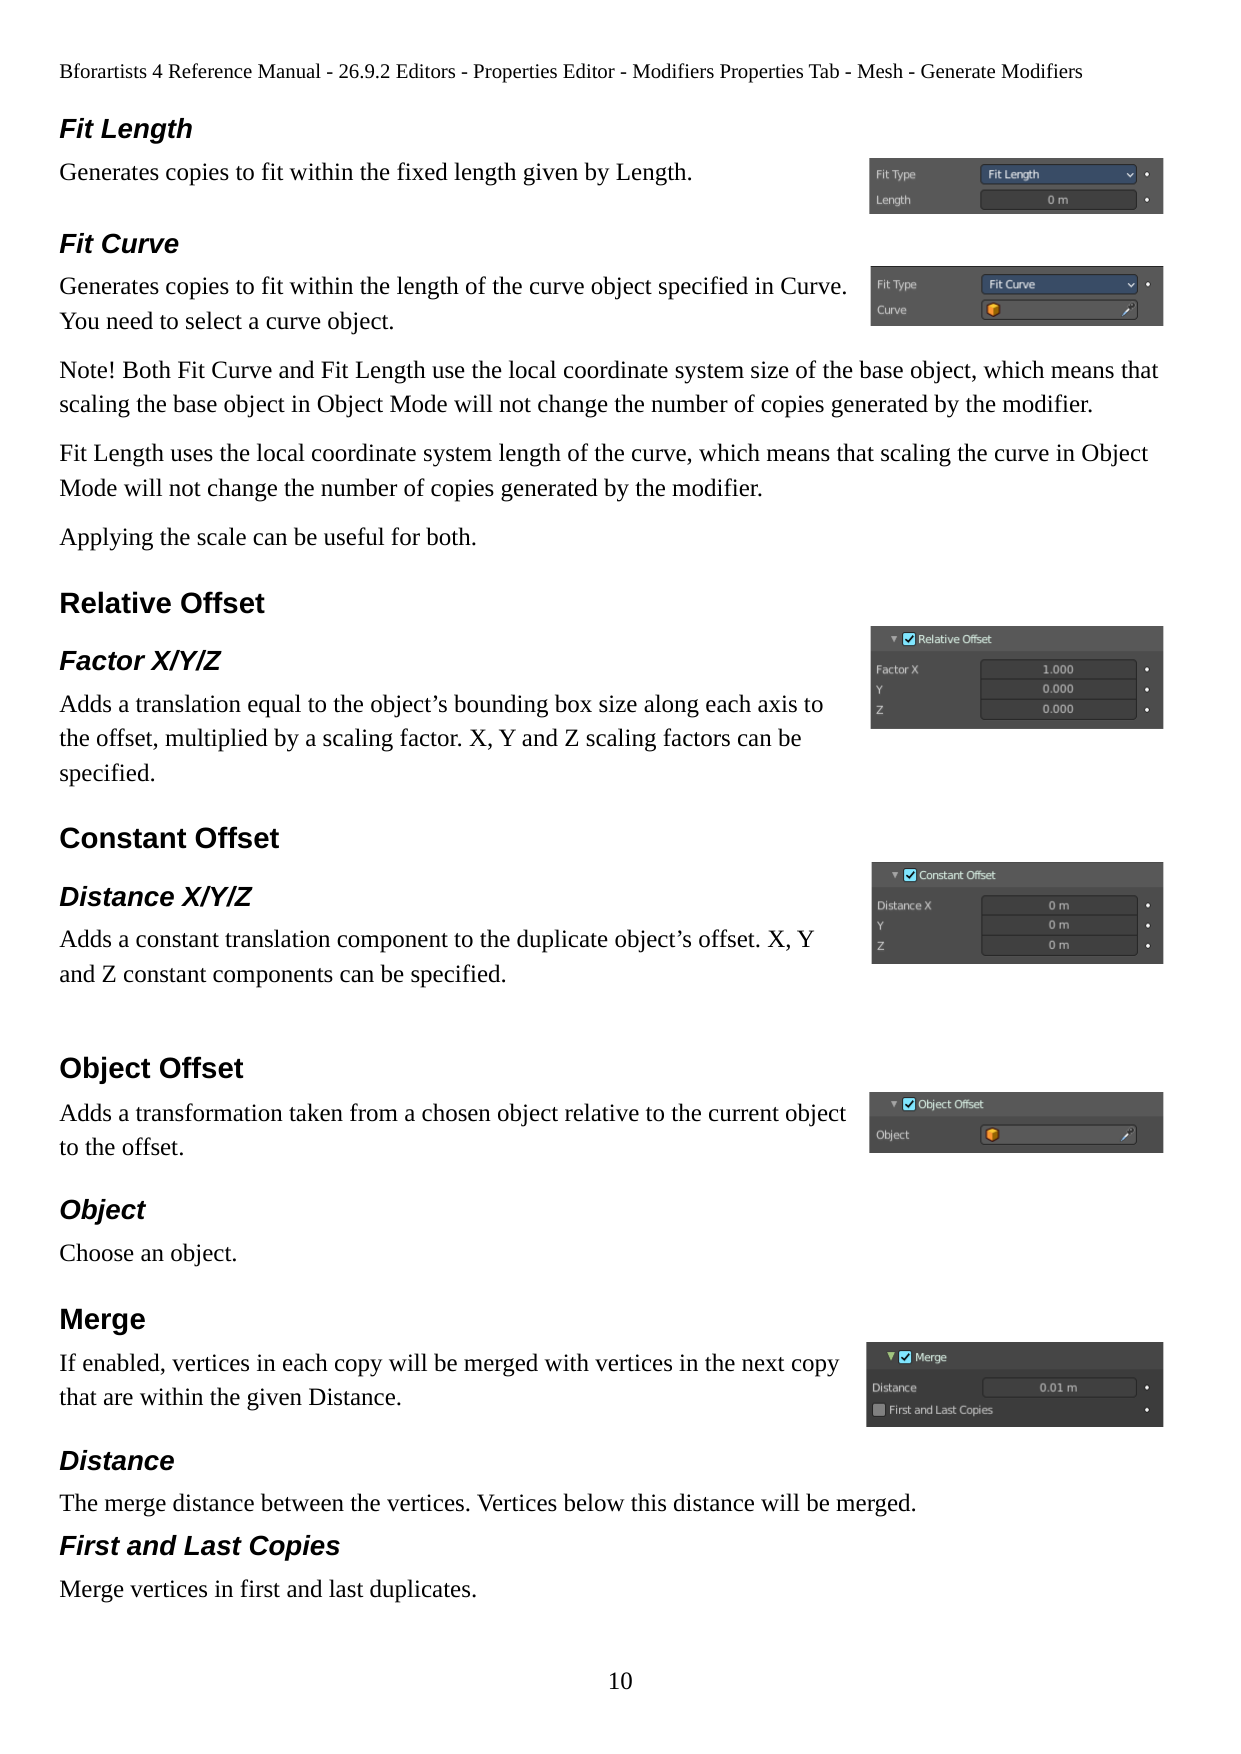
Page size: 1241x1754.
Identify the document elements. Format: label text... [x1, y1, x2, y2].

text Adds a transformation taken from a chosen object relative to the current object to the offset. [59, 1098, 1181, 1161]
text The merge distance between the vertices. Vertices below this distance will be merged. [59, 1488, 1181, 1517]
picture [866, 1342, 1164, 1427]
subtitle First and Last Copies [59, 1529, 1181, 1561]
text Note! Both Fit Curve and Fit Length use the local coordinate system size of the base object, which means that scaling the base object in Object Mode will not change the number of copies generated by the modifier. [59, 355, 1181, 418]
subtitle Fit Curve [59, 227, 1181, 259]
subtitle Factor X/Y/Z [59, 644, 870, 676]
subtitle [1164, 880, 1181, 912]
text Merge vertices in first and last duplicates. [59, 1574, 1181, 1603]
subtitle Relative Offset [59, 586, 1181, 619]
picture [869, 158, 1164, 214]
subtitle Fit Length [59, 113, 1181, 144]
subtitle [1164, 644, 1181, 676]
picture [870, 626, 1164, 729]
text Generates copies to fit within the fixed length given by Length. [59, 157, 1181, 186]
subtitle Constant Offset [59, 821, 1181, 855]
subtitle Distance X/Y/Z [59, 880, 871, 912]
text Fit Length uses the local coordinate system length of the curve, which means that scaling the curve in Object Mode will not change the number of copies generated by the modifier. [59, 438, 1181, 502]
text Adds a translation equal to the object’s bounding box size along each axis to the offset, multiplied by a scaling factor. X, Y and Z scaling factors can be specified. [59, 689, 1181, 786]
subtitle Object Offset [59, 1051, 1181, 1085]
text Choose an object. [59, 1238, 1181, 1267]
text Generates copies to fit within the length of the curve object specified in Curve. You need to select a curve object. [59, 271, 1181, 334]
subtitle Object [59, 1194, 1181, 1226]
text Applying the scale can be useful for both. [59, 522, 1181, 551]
picture [869, 1092, 1164, 1153]
subtitle Merge [59, 1302, 1181, 1335]
text Adds a constant translation component to the duplicate object’s offset. X, Y and Z constant components can be specified. [59, 924, 1181, 988]
text If enabled, vertices in each copy will be merged with vertices in the next copy that are within the given Distance. [59, 1348, 866, 1411]
subtitle Distance [59, 1444, 1181, 1476]
picture [871, 862, 1164, 964]
picture [870, 266, 1164, 326]
